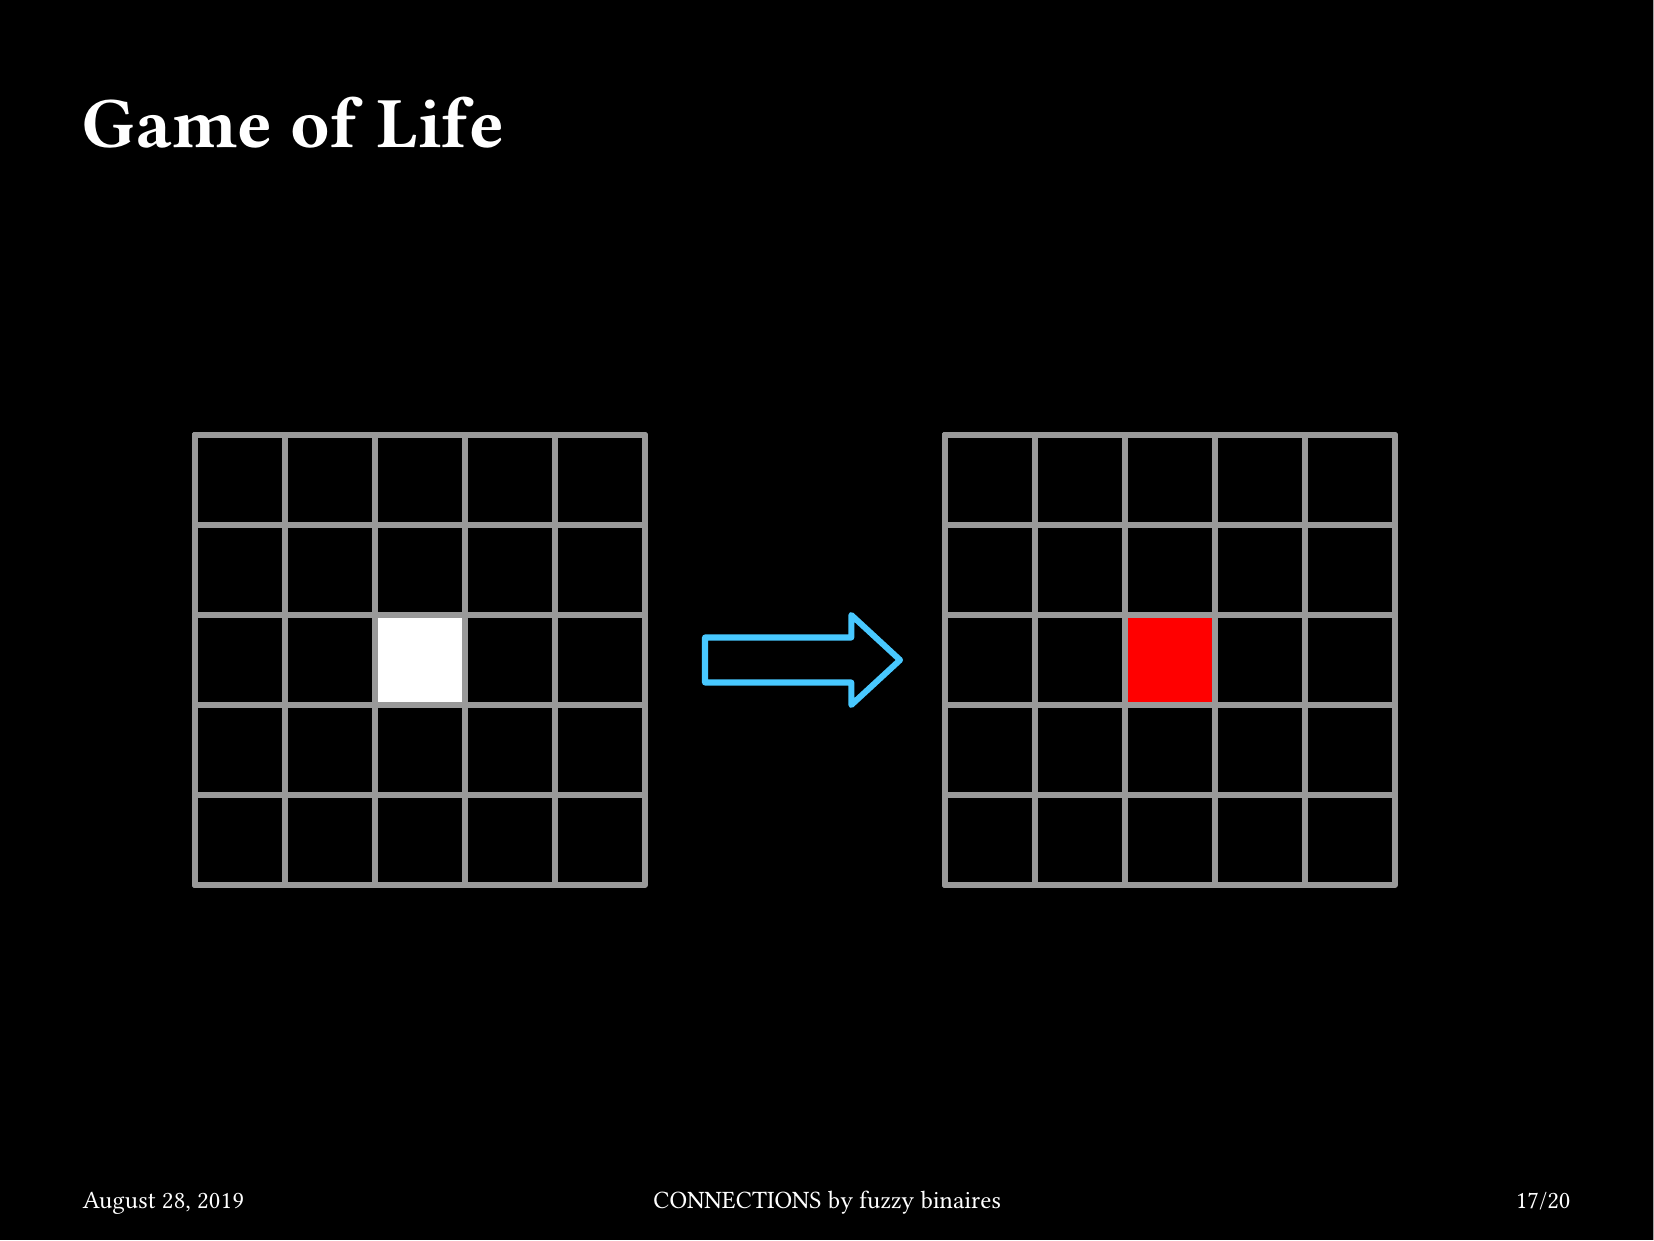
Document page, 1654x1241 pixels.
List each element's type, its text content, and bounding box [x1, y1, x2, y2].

text_box [195, 435, 646, 886]
text_box [945, 435, 1396, 886]
text_box [705, 615, 901, 706]
title Game of Life [82, 49, 1571, 200]
